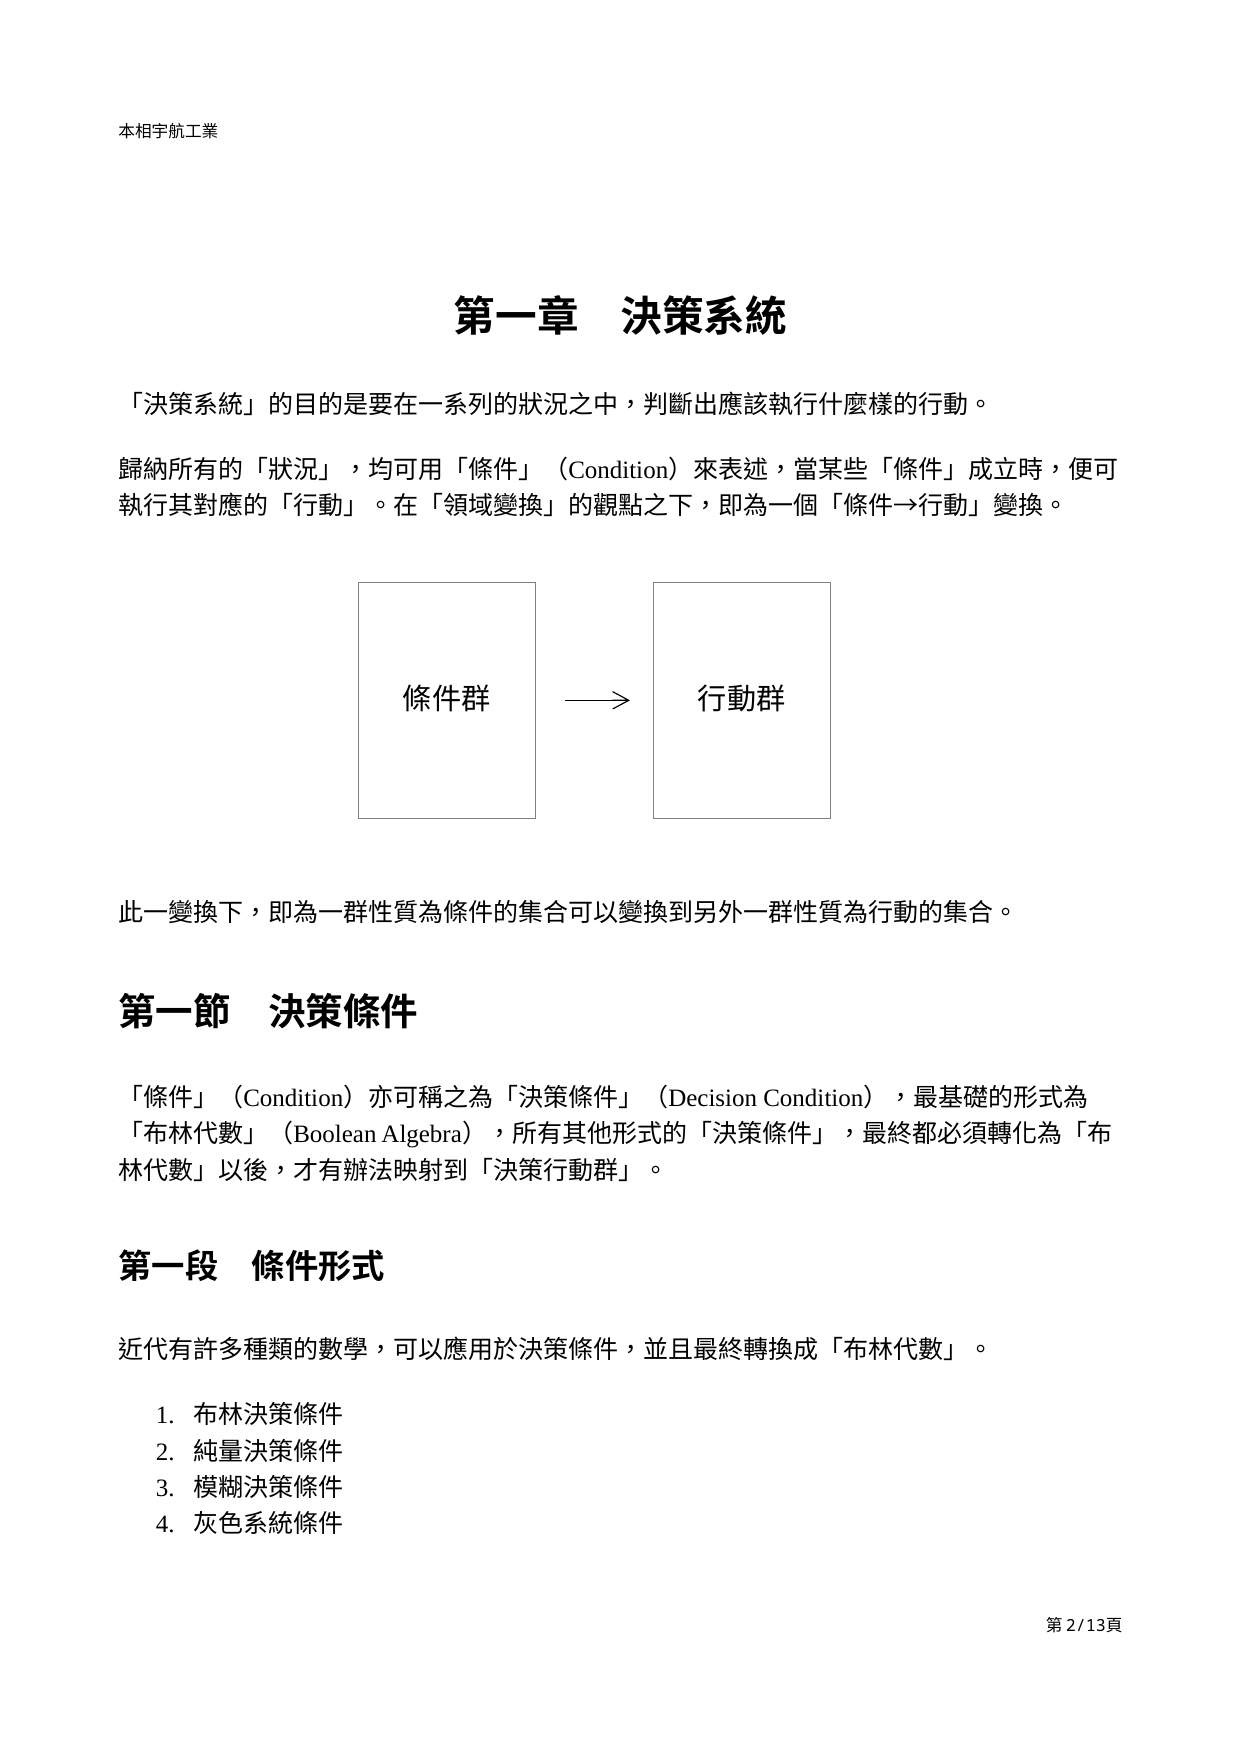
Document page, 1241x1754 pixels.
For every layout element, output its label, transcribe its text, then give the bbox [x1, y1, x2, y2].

subtitle 第一章 決策系統 [118, 283, 1122, 343]
text 「決策系統」的目的是要在一系列的狀況之中，判斷出應該執行什麼樣的行動。 [118, 384, 1122, 421]
text 此一變換下，即為一群性質為條件的集合可以變換到另外一群性質為行動的集合。 [118, 892, 1122, 928]
list 灰色系統條件 [156, 1503, 1122, 1540]
subtitle 第一節 決策條件 [118, 982, 1122, 1036]
list 布林決策條件 [156, 1395, 1122, 1431]
text 「條件」（Condition）亦可稱之為「決策條件」（Decision Condition），最基礎的形式為「布林代數」（Boolean Algebra），所有其他形式的「決策條件」，最終都必須轉化為「布林代數」以後，才有辦法映射到「決策行動群」。 [118, 1078, 1122, 1186]
list 模糊決策條件 [156, 1467, 1122, 1503]
text 歸納所有的「狀況」，均可用「條件」（Condition）來表述，當某些「條件」成立時，便可執行其對應的「行動」。在「領域變換」的觀點之下，即為一個「條件→行動」變換。 [118, 449, 1122, 522]
subtitle 第一段 條件形式 [118, 1240, 1122, 1288]
text 近代有許多種類的數學，可以應用於決策條件，並且最終轉換成「布林代數」。 [118, 1330, 1122, 1366]
list 純量決策條件 [156, 1431, 1122, 1467]
